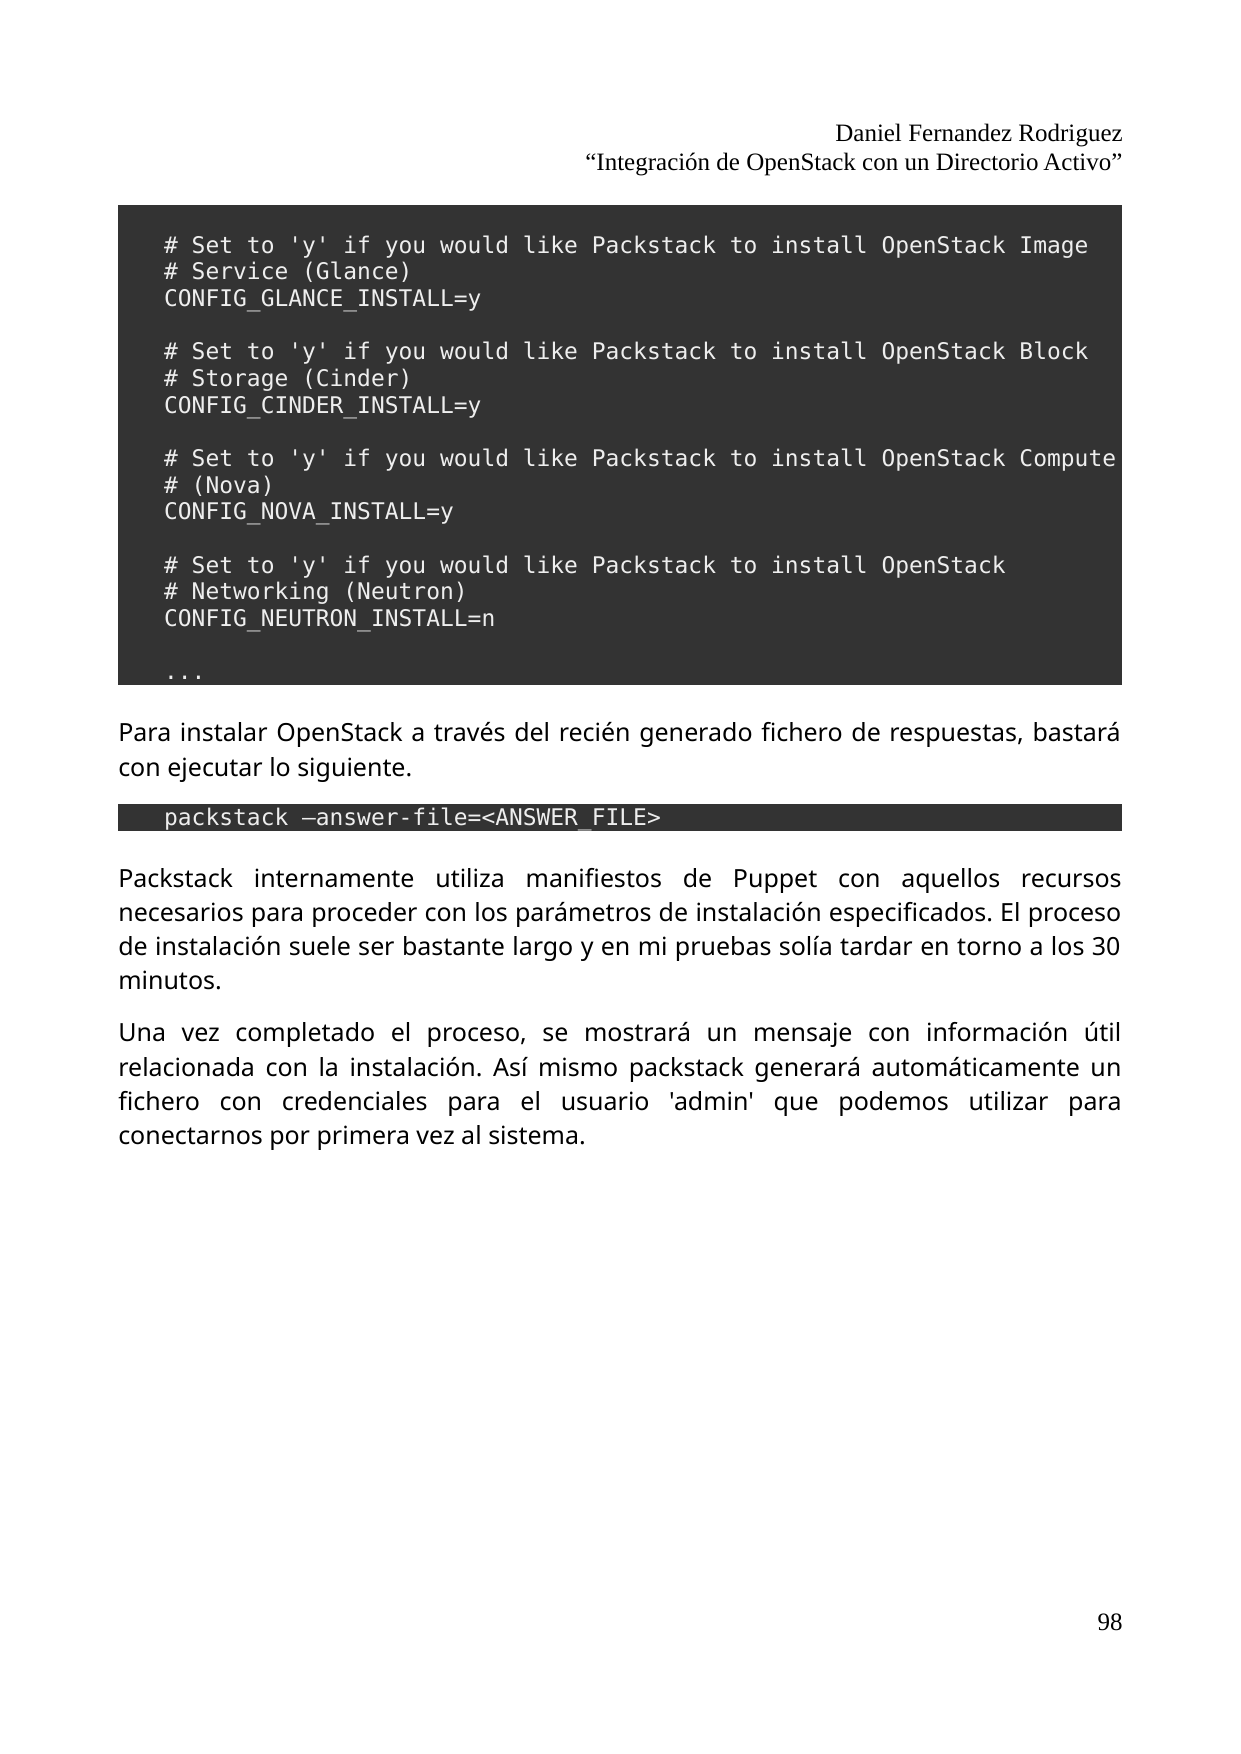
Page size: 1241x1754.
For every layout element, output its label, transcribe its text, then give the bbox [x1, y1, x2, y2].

text CONFIG_NEUTRON_INSTALL=n [118, 605, 1122, 632]
text Para instalar OpenStack a través del recién generado fichero de respuestas, bastará con ejecutar lo siguiente. [118, 715, 1122, 783]
text CONFIG_CINDER_INSTALL=y [118, 392, 1122, 418]
text CONFIG_GLANCE_INSTALL=y [118, 285, 1122, 312]
text # Set to 'y' if you would like Packstack to install OpenStack Image [118, 232, 1122, 258]
text CONFIG_NOVA_INSTALL=y [118, 498, 1122, 525]
text # Set to 'y' if you would like Packstack to install OpenStack Compute [118, 445, 1122, 472]
text Packstack internamente utiliza manifiestos de Puppet con aquellos recursos necesarios para proceder con los parámetros de instalación especificados. El proceso de instalación suele ser bastante largo y en mi pruebas solía tardar en torno a los 30 minutos. [118, 861, 1122, 997]
text Una vez completado el proceso, se mostrará un mensaje con información útil relacionada con la instalación. Así mismo packstack generará automáticamente un fichero con credenciales para el usuario 'admin' que podemos utilizar para conectarnos por primera vez al sistema. [118, 1015, 1122, 1151]
text # Storage (Cinder) [118, 365, 1122, 392]
text # Networking (Neutron) [118, 578, 1122, 605]
text # Service (Glance) [118, 258, 1122, 285]
text # Set to 'y' if you would like Packstack to install OpenStack [118, 552, 1122, 578]
text ... [118, 658, 1122, 685]
text # (Nova) [118, 472, 1122, 498]
text # Set to 'y' if you would like Packstack to install OpenStack Block [118, 338, 1122, 365]
text packstack –answer-file=<ANSWER_FILE> [118, 804, 1122, 831]
